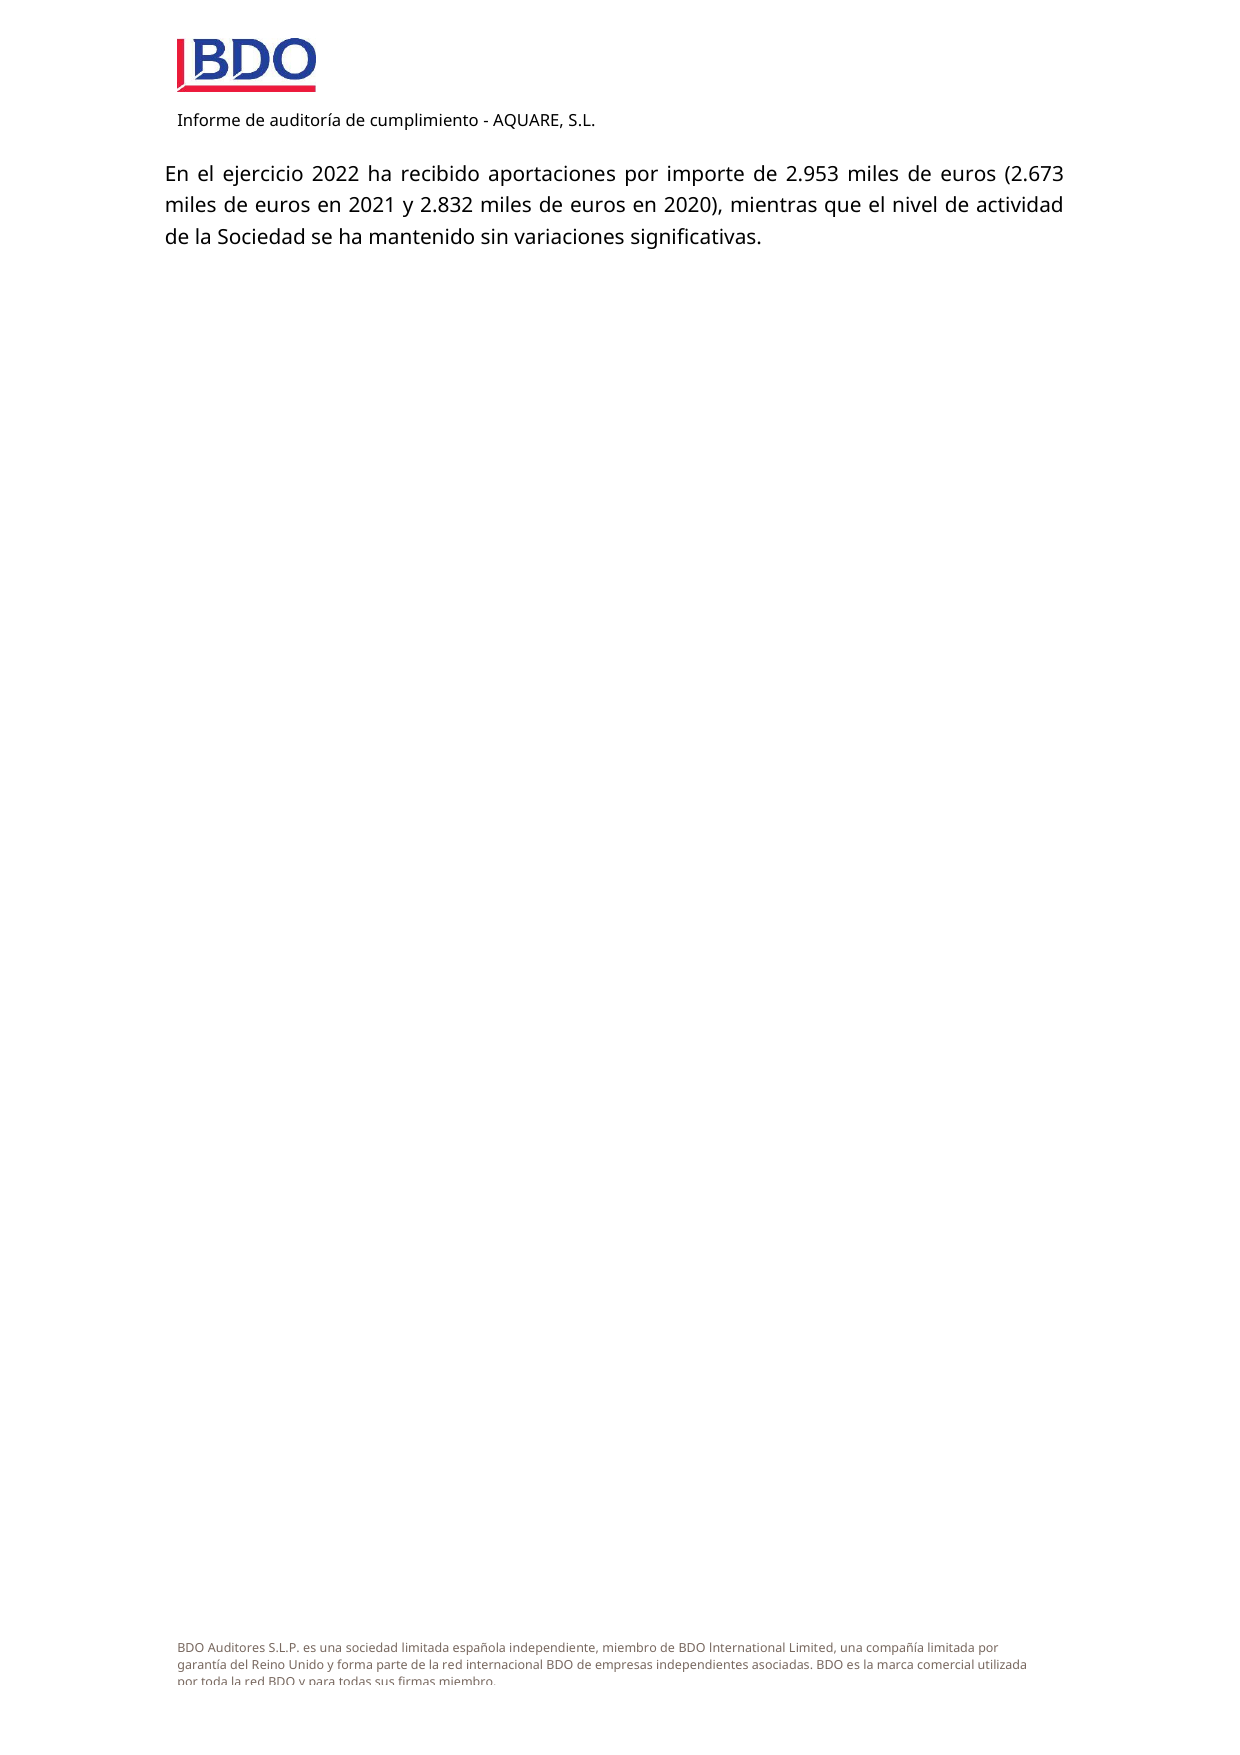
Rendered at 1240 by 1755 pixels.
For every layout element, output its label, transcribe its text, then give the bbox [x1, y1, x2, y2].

text En el ejercicio 2022 ha recibido aportaciones por importe de 2.953 miles de euros (2.673 miles de euros en 2021 y 2.832 miles de euros en 2020), mientras que el nivel de actividad de la Sociedad se ha mantenido sin variaciones significativas. [164, 159, 1064, 251]
